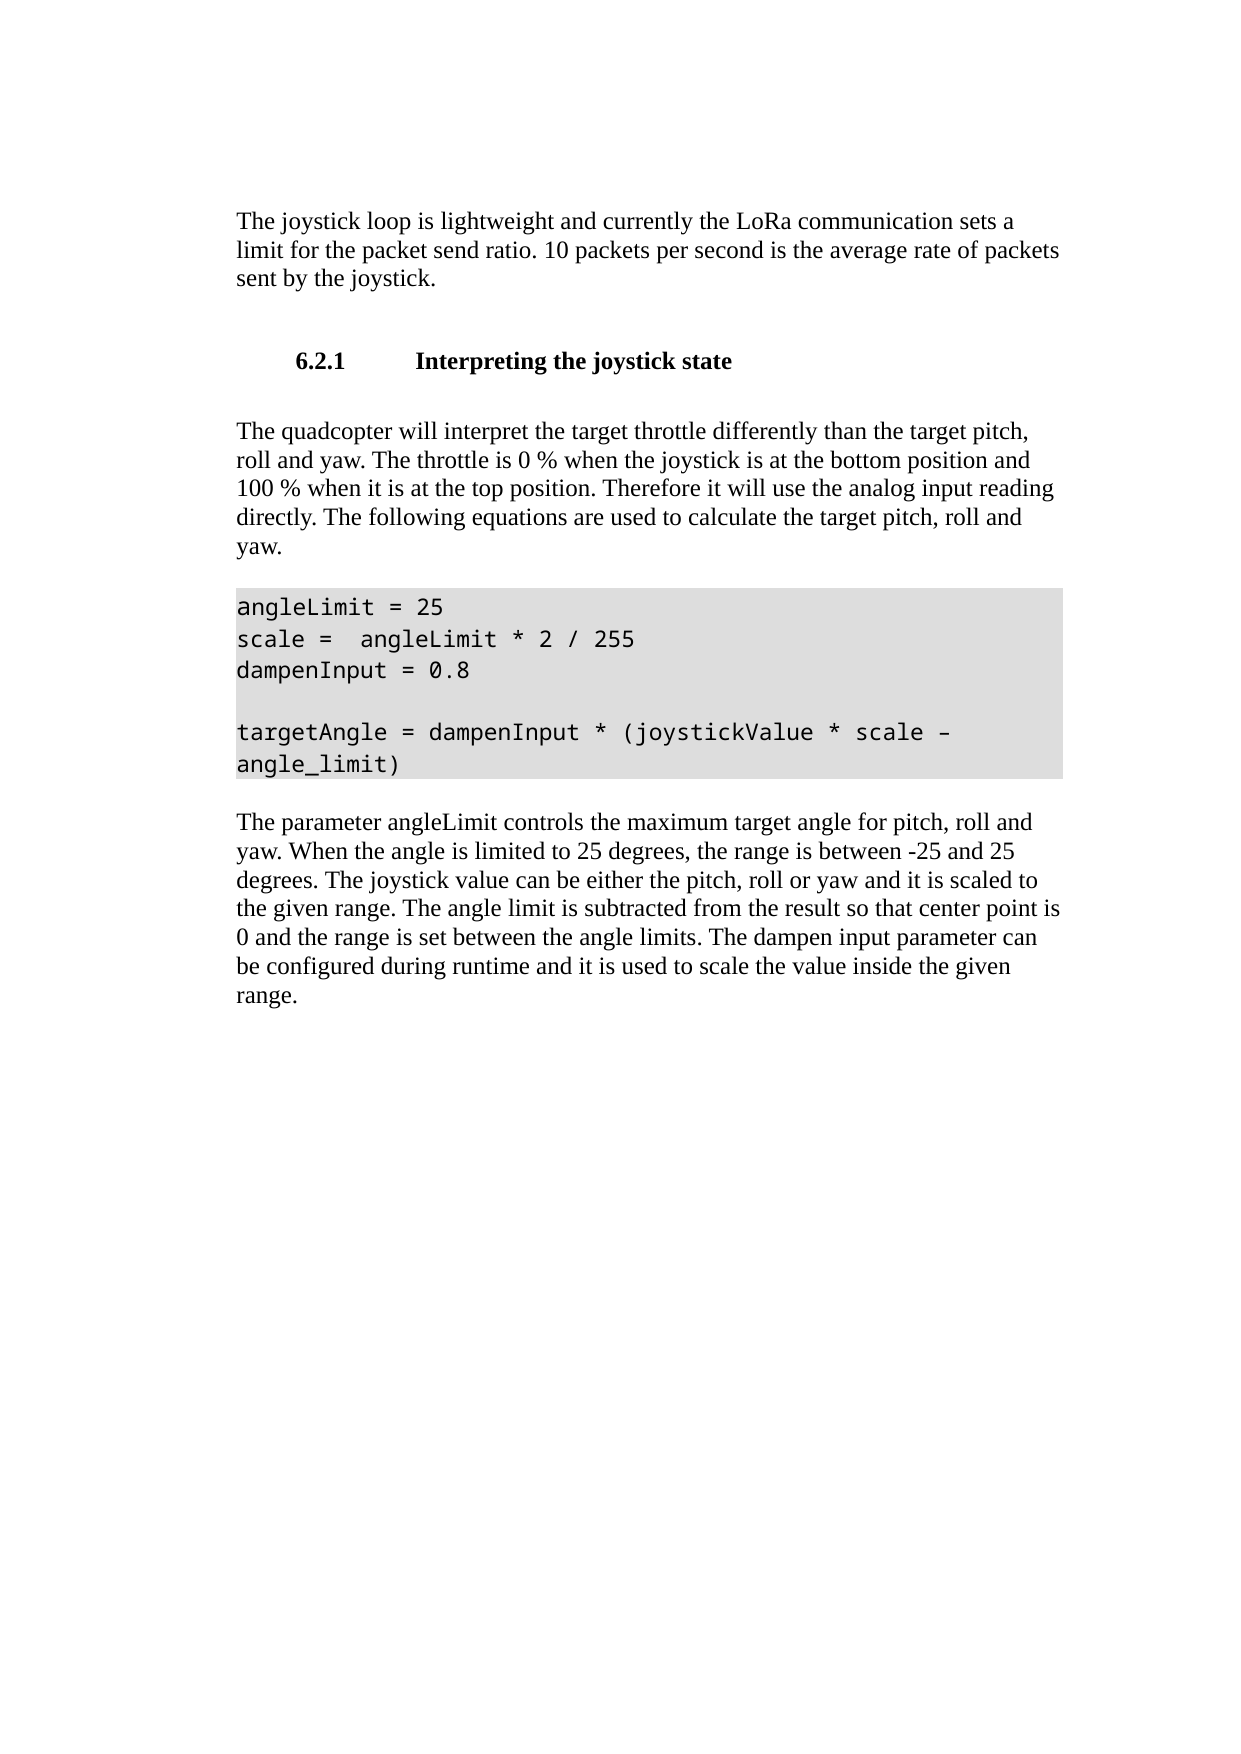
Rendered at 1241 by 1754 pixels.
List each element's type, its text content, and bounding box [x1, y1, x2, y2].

text angleLimit = 25 [236, 588, 1063, 622]
text dampenInput = 0.8 [236, 654, 1063, 685]
subtitle Interpreting the joystick state [295, 346, 1063, 375]
text The parameter angleLimit controls the maximum target angle for pitch, roll and yaw. When the angle is limited to 25 degrees, the range is between -25 and 25 degrees. The joystick value can be either the pitch, roll or yaw and it is scaled to the given range. The angle limit is subtracted from the result so that center point is 0 and the range is set between the angle limits. The dampen input parameter can be configured during runtime and it is used to scale the value inside the given range. [236, 807, 1063, 1008]
text scale = angleLimit * 2 / 255 [236, 622, 1063, 654]
text targetAngle = dampenInput * (joystickValue * scale – angle_limit) [236, 716, 1063, 779]
text The joystick loop is lightweight and currently the LoRa communication sets a limit for the packet send ratio. 10 packets per second is the average rate of packets sent by the joystick. [236, 206, 1063, 292]
text The quadcopter will interpret the target throttle differently than the target pitch, roll and yaw. The throttle is 0 % when the joystick is at the bottom position and 100 % when it is at the top position. Therefore it will use the analog input reading directly. The following equations are used to calculate the target pitch, roll and yaw. [236, 416, 1063, 560]
